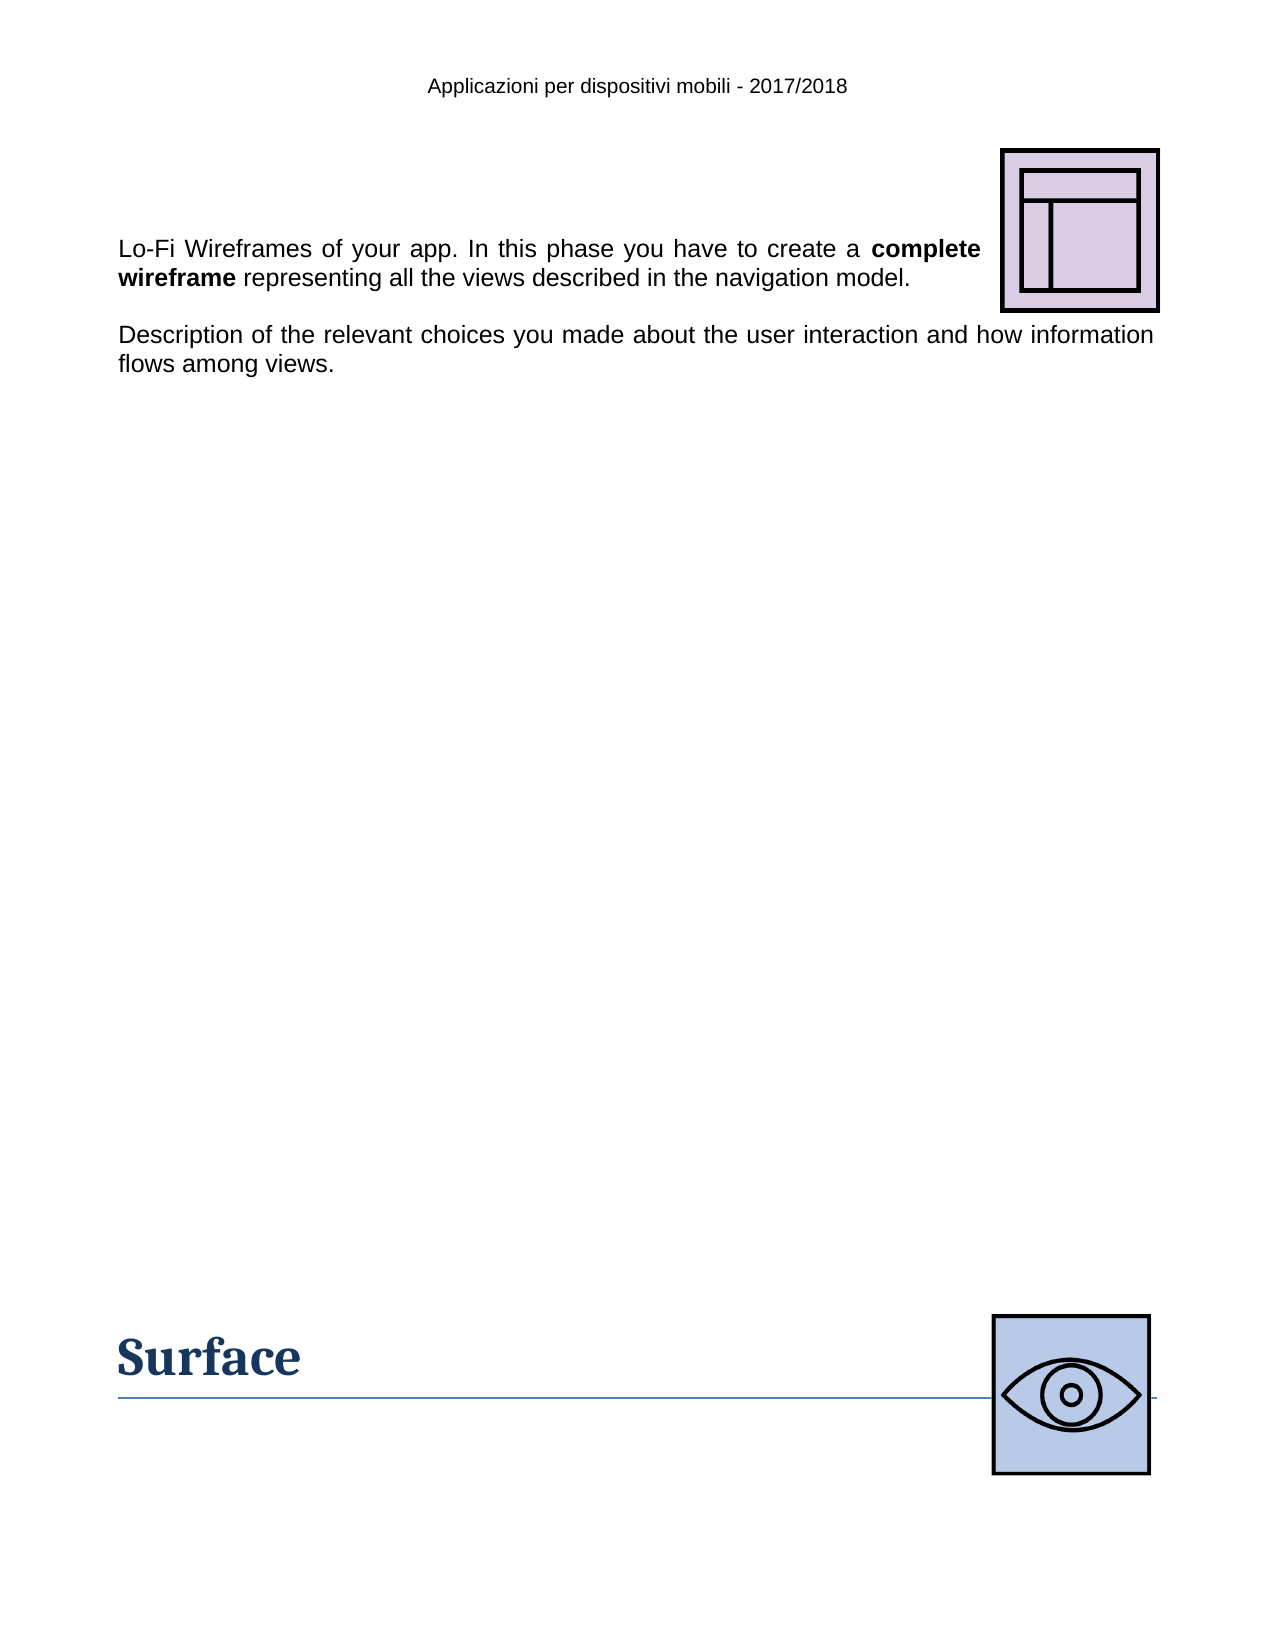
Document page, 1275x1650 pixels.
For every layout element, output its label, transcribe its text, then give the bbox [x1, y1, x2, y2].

text Lo-Fi Wireframes of your app. In this phase you have to create a complete wireframe representing all the views described in the navigation model. [118, 234, 999, 291]
title [1152, 1326, 1157, 1397]
picture [991, 1313, 1152, 1476]
picture [999, 148, 1161, 313]
title Surface [118, 1326, 991, 1397]
text Description of the relevant choices you made about the user interaction and how information flows among views. [118, 320, 1157, 378]
